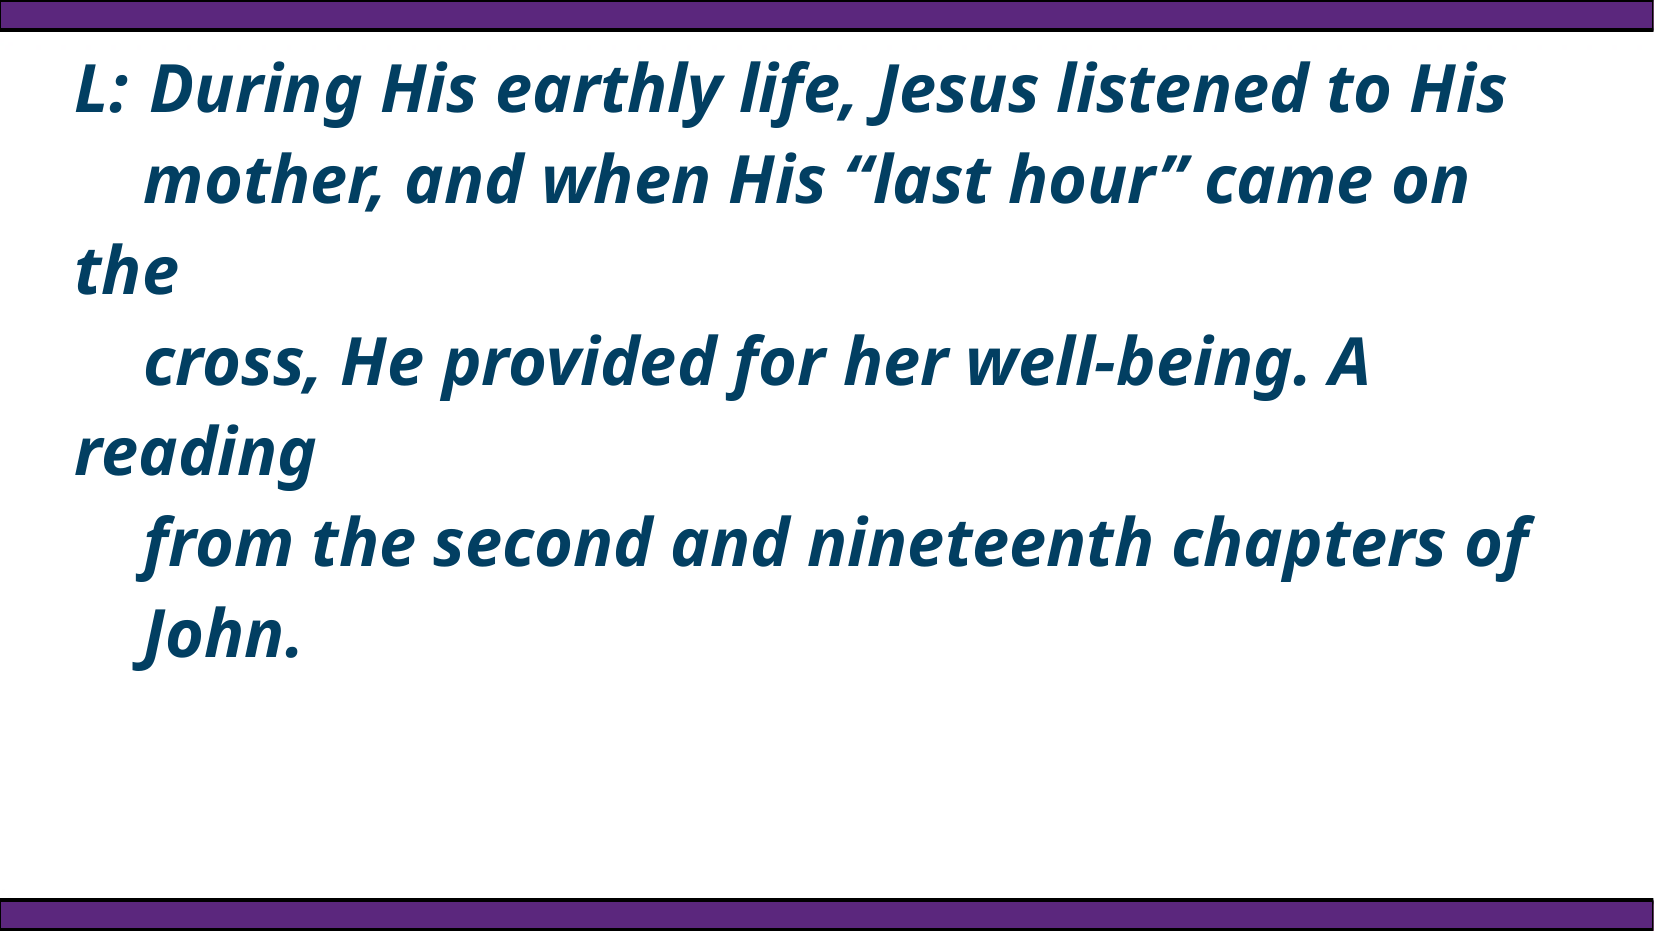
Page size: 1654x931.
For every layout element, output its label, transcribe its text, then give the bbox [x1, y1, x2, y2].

picture [0, 31, 1654, 900]
text_box [0, 0, 1654, 31]
text_box [0, 900, 1654, 931]
text_box L: During His earthly life, Jesus listened to His mother, and when His “last hour” came on the cross, He provided for her well-being. A reading from the second and nineteenth chapters of John. [60, 34, 1606, 493]
